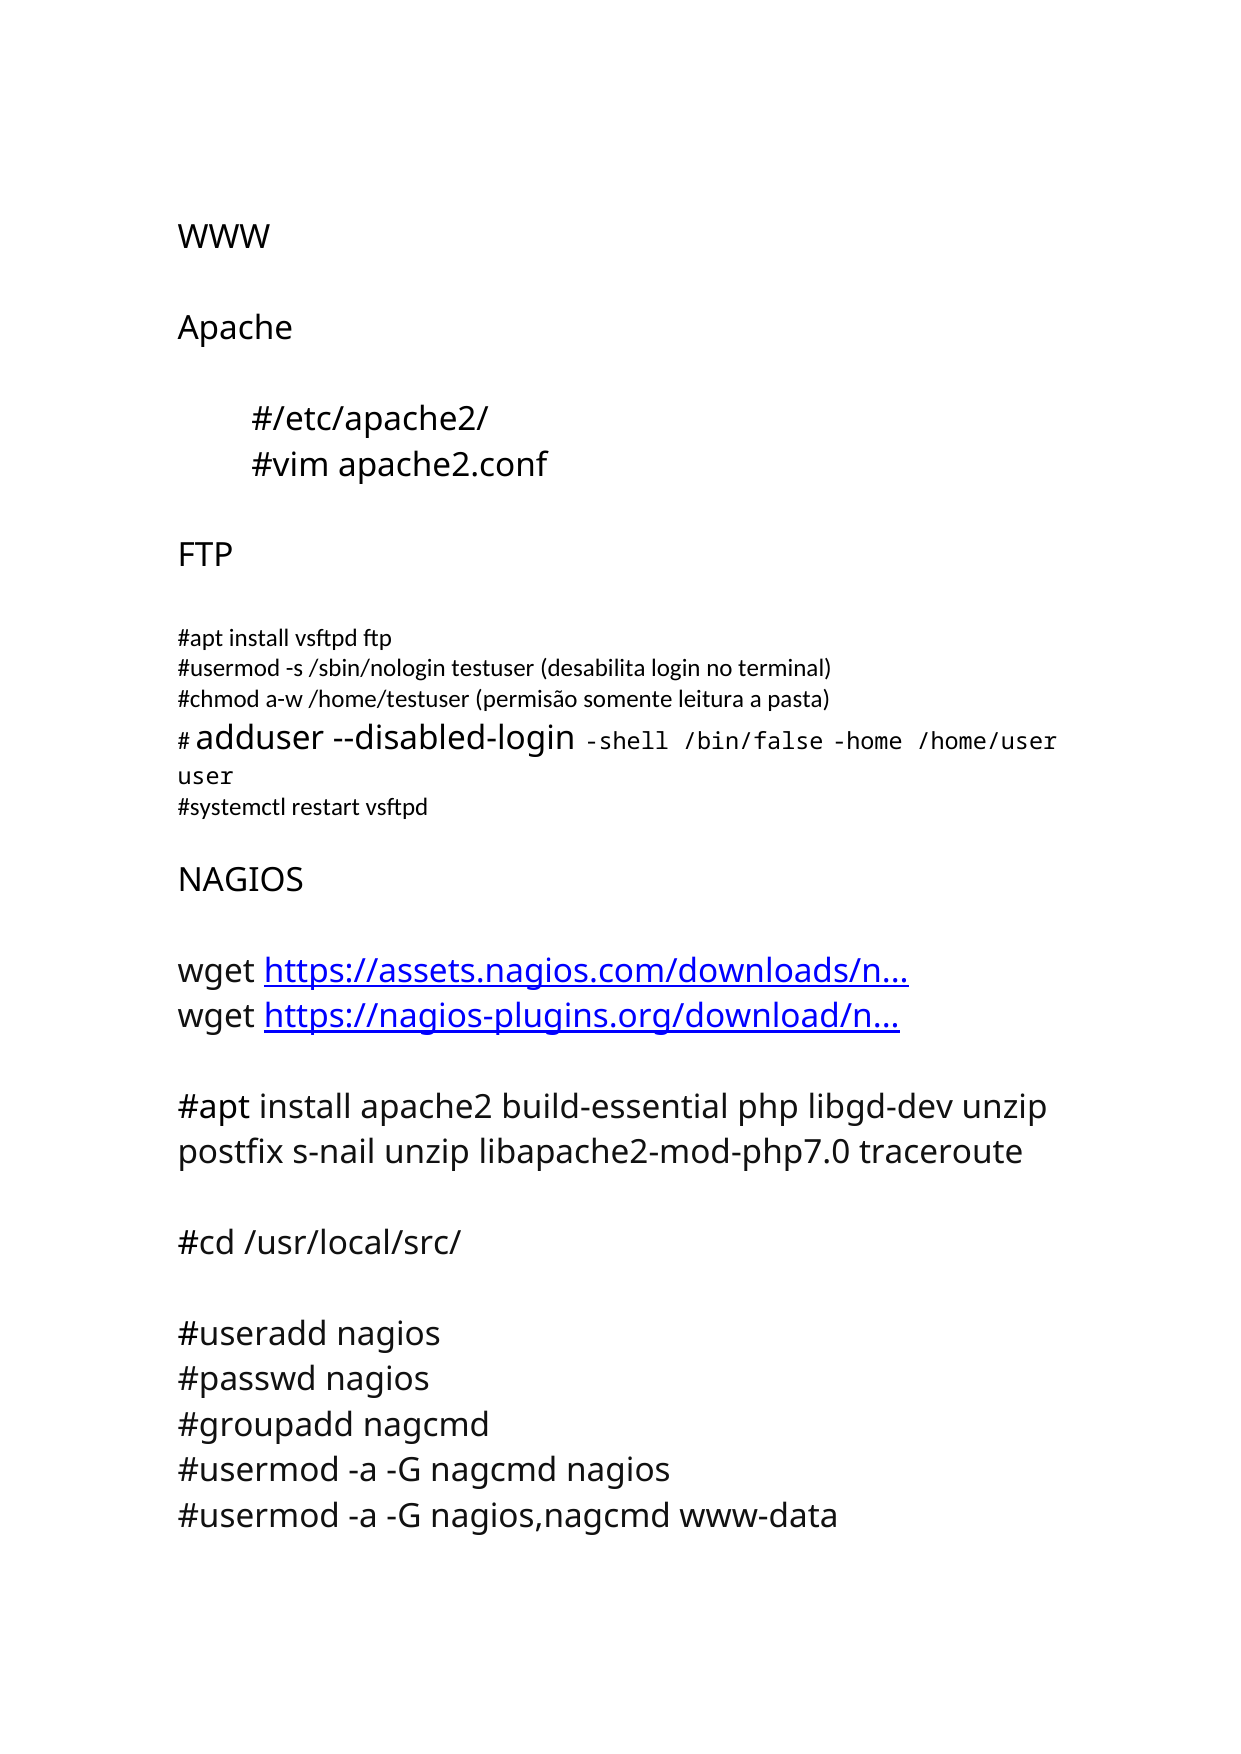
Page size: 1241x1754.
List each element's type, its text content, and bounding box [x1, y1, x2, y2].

text # adduser --disabled-login -shell /bin/false -home /home/user user [177, 713, 1063, 791]
text WWW [177, 213, 1063, 259]
text #usermod -a -G nagcmd nagios [177, 1446, 1063, 1491]
text FTP [177, 531, 1063, 577]
text #useradd nagios [177, 1310, 1063, 1355]
text wget https://assets.nagios.com/downloads/n... [177, 946, 1063, 992]
text #chmod a-w /home/testuser (permisão somente leitura a pasta) [177, 683, 1063, 713]
text #systemctl restart vsftpd [177, 791, 1063, 821]
text #cd /usr/local/src/ [177, 1219, 1063, 1264]
text Apache [177, 304, 1063, 349]
text #usermod -a -G nagios,nagcmd www-data [177, 1491, 1063, 1537]
text #apt install apache2 build-essential php libgd-dev unzip postfix s-nail unzip libapache2-mod-php7.0 traceroute [177, 1083, 1063, 1173]
text #vim apache2.conf [177, 440, 1063, 486]
text #usermod -s /sbin/nologin testuser (desabilita login no terminal) [177, 652, 1063, 683]
text wget https://nagios-plugins.org/download/n... [177, 992, 1063, 1037]
text #passwd nagios [177, 1355, 1063, 1401]
text #groupadd nagcmd [177, 1401, 1063, 1446]
text #/etc/apache2/ [177, 395, 1063, 440]
text #apt install vsftpd ftp [177, 622, 1063, 652]
text NAGIOS [177, 856, 1063, 901]
